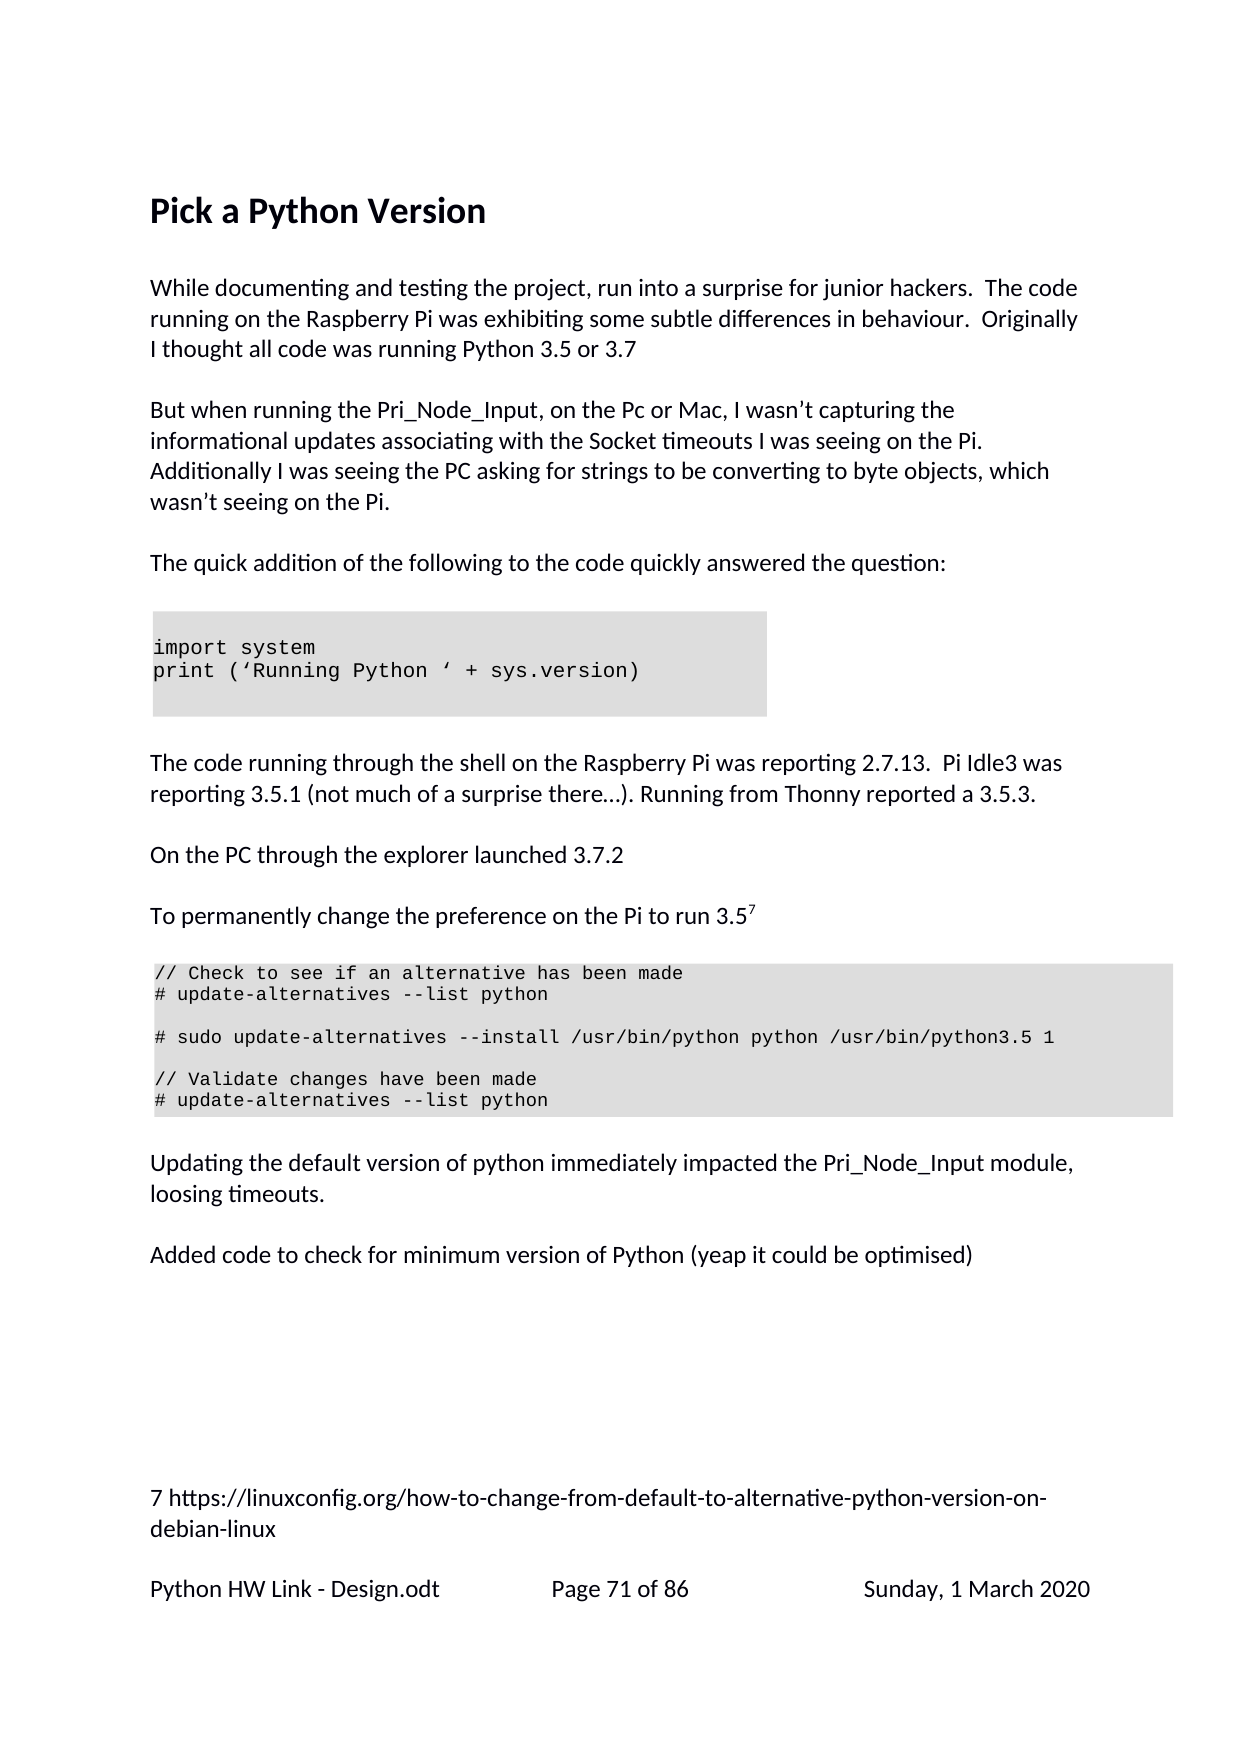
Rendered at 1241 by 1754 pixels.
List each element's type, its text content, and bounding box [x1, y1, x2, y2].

text https://linuxconfig.org/how-to-change-from-default-to-alternative-python-version-on-debian-linux [150, 1482, 1090, 1543]
text But when running the Pri_Node_Input, on the Pc or Mac, I wasn’t capturing the informational updates associating with the Socket timeouts I was seeing on the Pi. Additionally I was seeing the PC asking for strings to be converting to byte objects, which wasn’t seeing on the Pi. [150, 394, 1090, 516]
text The quick addition of the following to the code quickly answered the question: [150, 547, 1090, 577]
text To permanently change the preference on the Pi to run 3.5 [150, 900, 1090, 930]
subtitle Pick a Python Version [150, 187, 1090, 233]
text On the PC through the explorer launched 3.7.2 [150, 839, 1090, 869]
text The code running through the shell on the Raspberry Pi was reporting 2.7.13. Pi Idle3 was reporting 3.5.1 (not much of a surprise there…). Running from Thonny reported a 3.5.3. [150, 747, 1090, 808]
text Updating the default version of python immediately impacted the Pri_Node_Input module, loosing timeouts. [150, 1147, 1090, 1208]
text Added code to check for minimum version of Python (yeap it could be optimised) [150, 1239, 1090, 1269]
text While documenting and testing the project, run into a surprise for junior hackers. The code running on the Raspberry Pi was exhibiting some subtle differences in behaviour. Originally I thought all code was running Python 3.5 or 3.7 [150, 272, 1090, 364]
